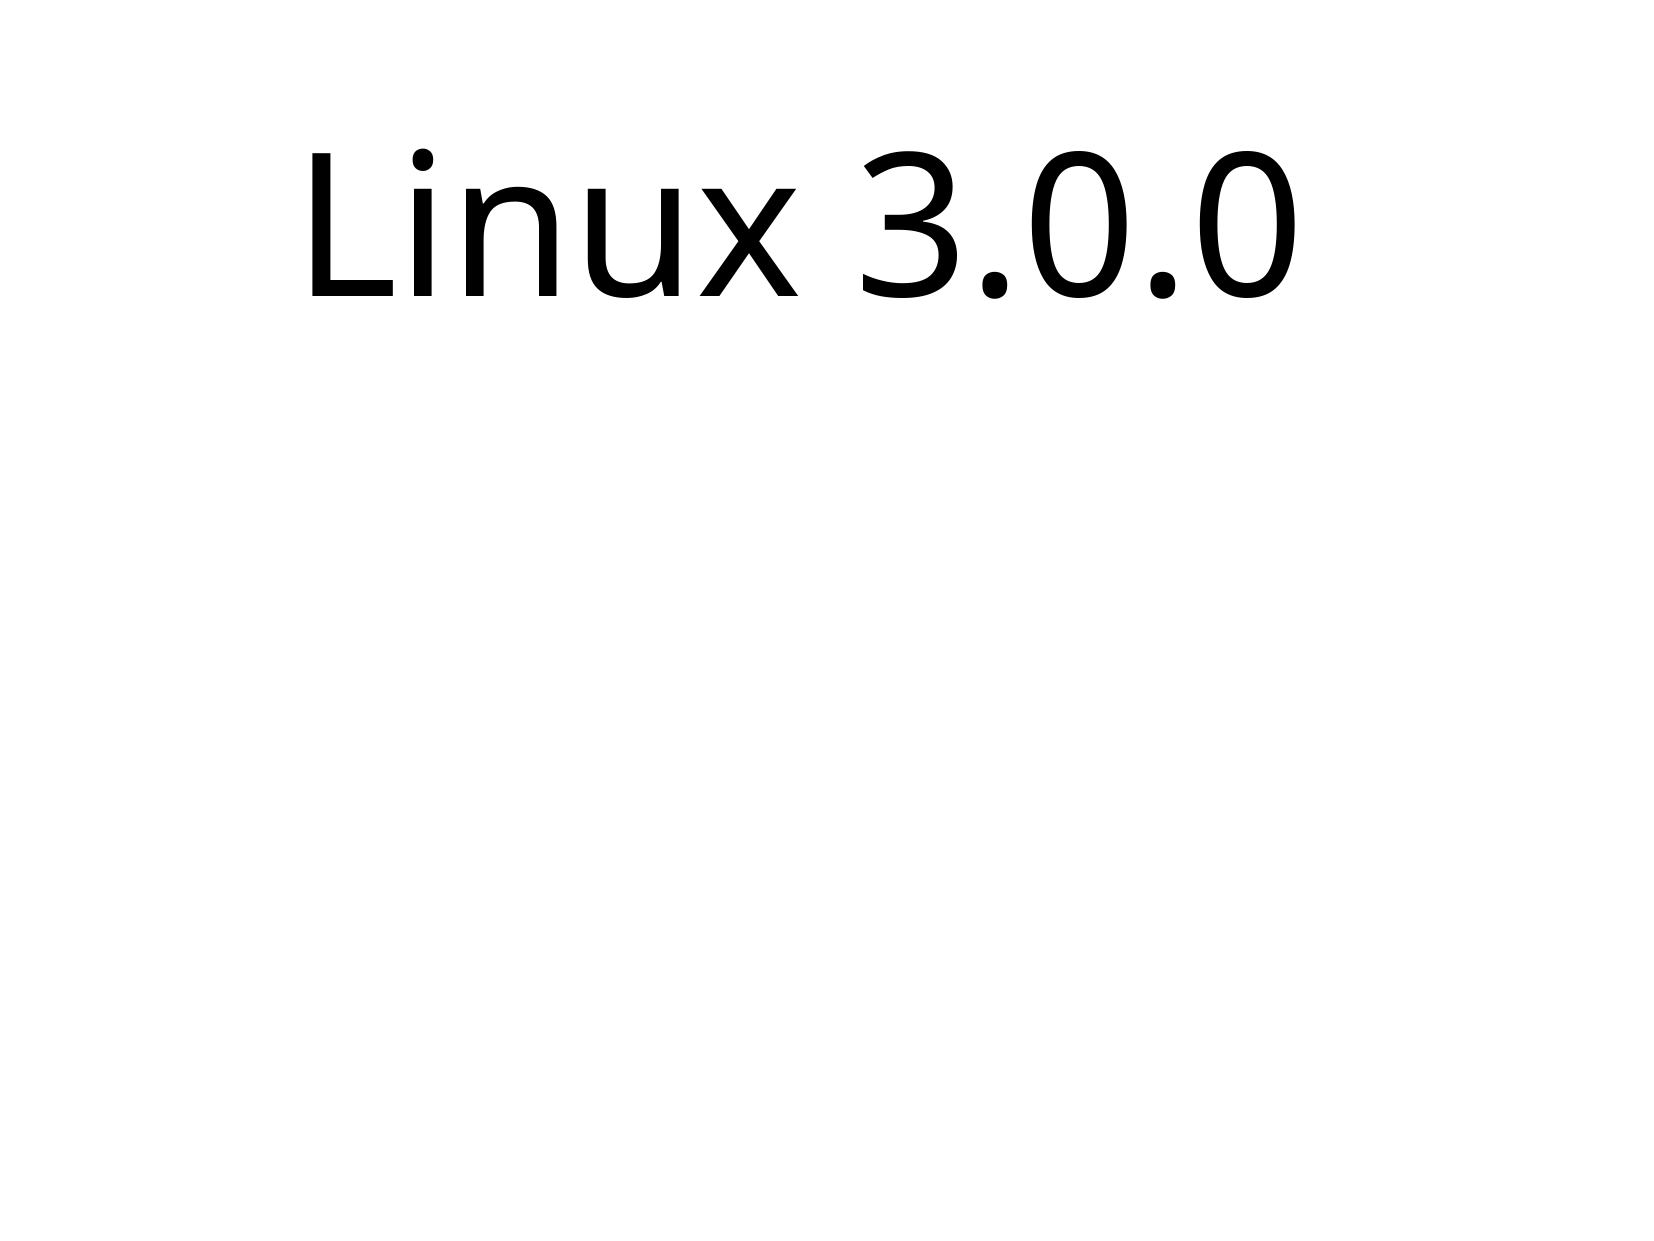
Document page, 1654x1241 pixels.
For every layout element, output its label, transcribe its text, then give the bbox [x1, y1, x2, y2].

text_box Linux 3.0.0 [278, 75, 1376, 330]
